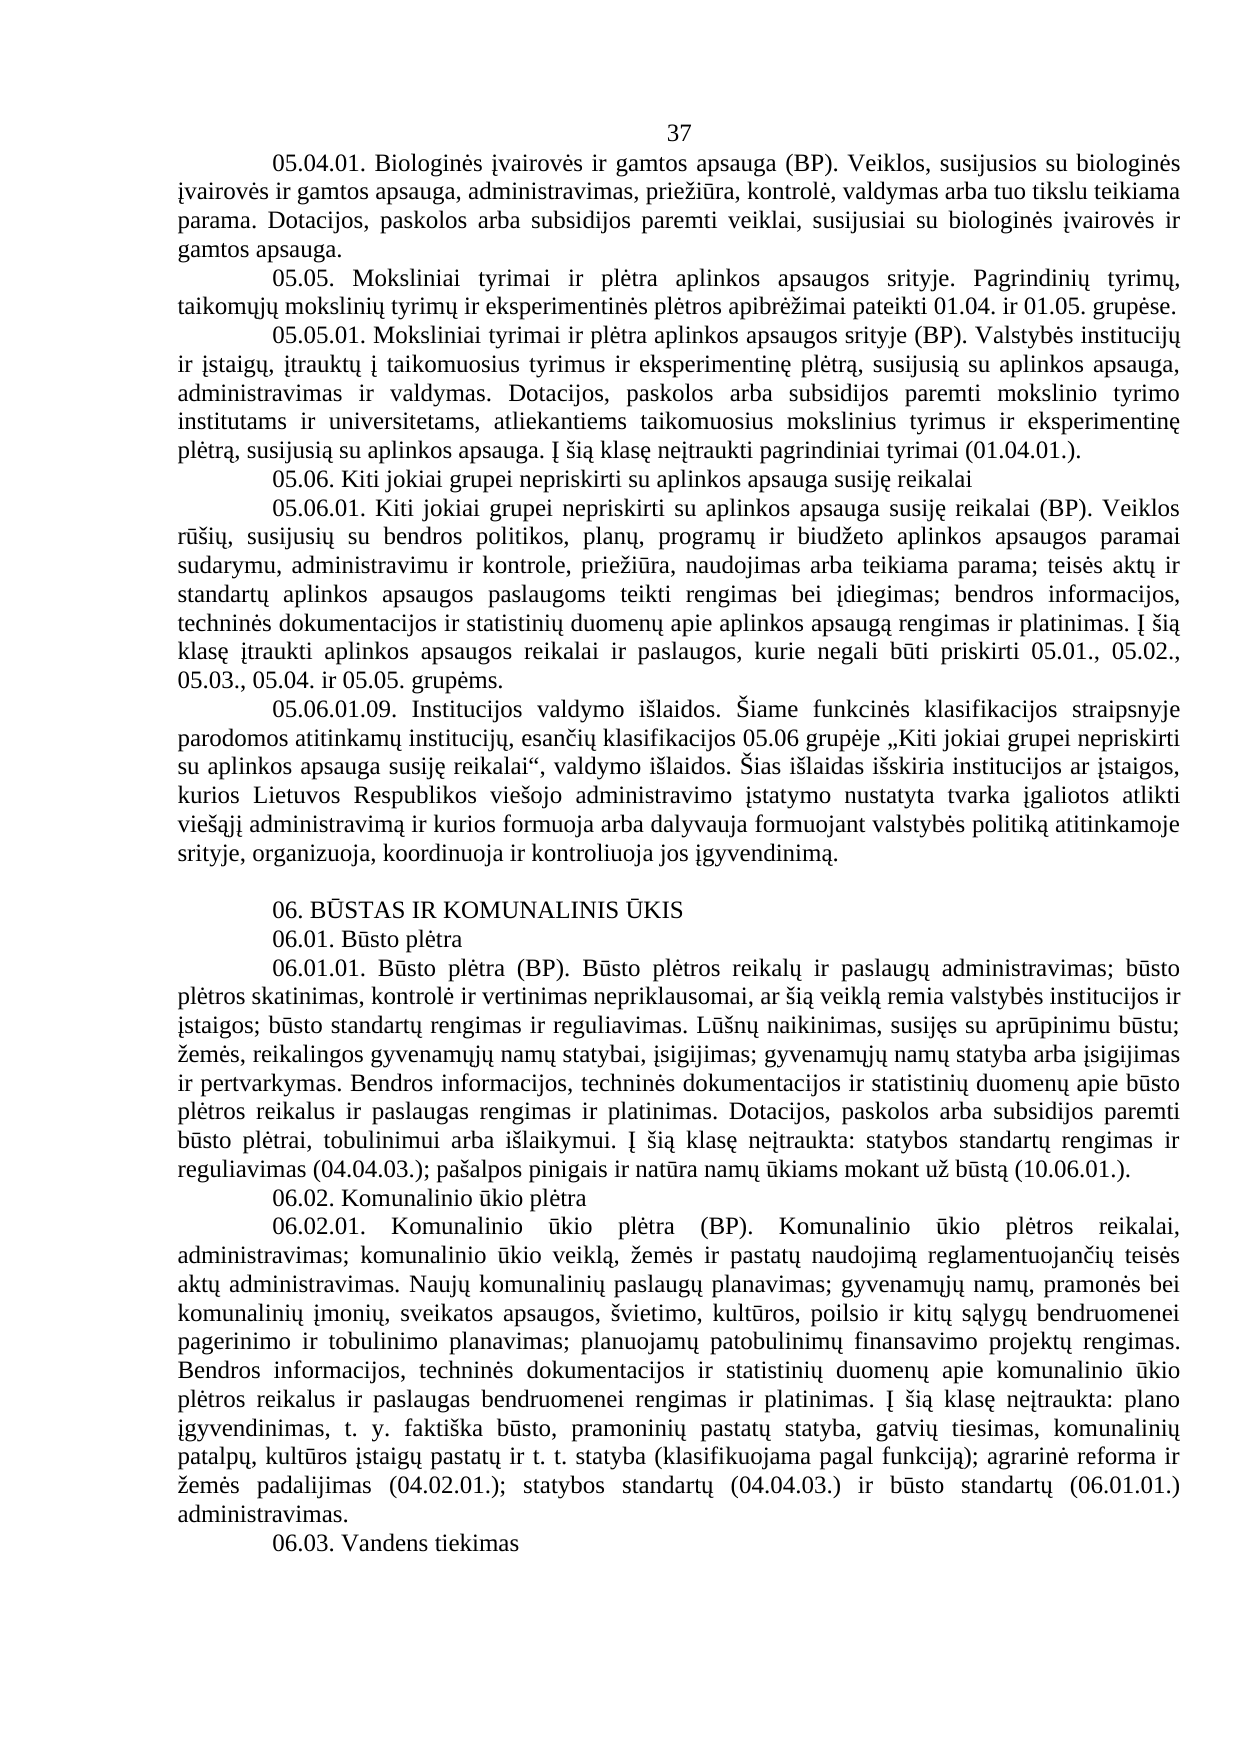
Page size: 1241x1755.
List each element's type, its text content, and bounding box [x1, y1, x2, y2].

text 06.03. Vandens tiekimas [177, 1528, 1181, 1556]
text 05.06.01.09. Institucijos valdymo išlaidos. Šiame funkcinės klasifikacijos straipsnyje parodomos atitinkamų institucijų, esančių klasifikacijos 05.06 grupėje „Kiti jokiai grupei nepriskirti su aplinkos apsauga susiję reikalai“, valdymo išlaidos. Šias išlaidas išskiria institucijos ar įstaigos, kurios Lietuvos Respublikos viešojo administravimo įstatymo nustatyta tvarka įgaliotos atlikti viešąjį administravimą ir kurios formuoja arba dalyvauja formuojant valstybės politiką atitinkamoje srityje, organizuoja, koordinuoja ir kontroliuoja jos įgyvendinimą. [177, 694, 1181, 866]
text 06.01.01. Būsto plėtra (BP). Būsto plėtros reikalų ir paslaugų administravimas; būsto plėtros skatinimas, kontrolė ir vertinimas nepriklausomai, ar šią veiklą remia valstybės institucijos ir įstaigos; būsto standartų rengimas ir reguliavimas. Lūšnų naikinimas, susijęs su aprūpinimu būstu; žemės, reikalingos gyvenamųjų namų statybai, įsigijimas; gyvenamųjų namų statyba arba įsigijimas ir pertvarkymas. Bendros informacijos, techninės dokumentacijos ir statistinių duomenų apie būsto plėtros reikalus ir paslaugas rengimas ir platinimas. Dotacijos, paskolos arba subsidijos paremti būsto plėtrai, tobulinimui arba išlaikymui. Į šią klasę neįtraukta: statybos standartų rengimas ir reguliavimas (04.04.03.); pašalpos pinigais ir natūra namų ūkiams mokant už būstą (10.06.01.). [177, 953, 1181, 1183]
text 05.05.01. Moksliniai tyrimai ir plėtra aplinkos apsaugos srityje (BP). Valstybės institucijų ir įstaigų, įtrauktų į taikomuosius tyrimus ir eksperimentinę plėtrą, susijusią su aplinkos apsauga, administravimas ir valdymas. Dotacijos, paskolos arba subsidijos paremti mokslinio tyrimo institutams ir universitetams, atliekantiems taikomuosius mokslinius tyrimus ir eksperimentinę plėtrą, susijusią su aplinkos apsauga. Į šią klasę neįtraukti pagrindiniai tyrimai (01.04.01.). [177, 320, 1181, 464]
text 06. BŪSTAS IR KOMUNALINIS ŪKIS [177, 895, 1181, 924]
text 06.02. Komunalinio ūkio plėtra [177, 1183, 1181, 1211]
text 05.04.01. Biologinės įvairovės ir gamtos apsauga (BP). Veiklos, susijusios su biologinės įvairovės ir gamtos apsauga, administravimas, priežiūra, kontrolė, valdymas arba tuo tikslu teikiama parama. Dotacijos, paskolos arba subsidijos paremti veiklai, susijusiai su biologinės įvairovės ir gamtos apsauga. [177, 148, 1181, 263]
text 05.06. Kiti jokiai grupei nepriskirti su aplinkos apsauga susiję reikalai [177, 464, 1181, 493]
text 06.01. Būsto plėtra [177, 924, 1181, 953]
text 05.05. Moksliniai tyrimai ir plėtra aplinkos apsaugos srityje. Pagrindinių tyrimų, taikomųjų mokslinių tyrimų ir eksperimentinės plėtros apibrėžimai pateikti 01.04. ir 01.05. grupėse. [177, 263, 1181, 320]
text 06.02.01. Komunalinio ūkio plėtra (BP). Komunalinio ūkio plėtros reikalai, administravimas; komunalinio ūkio veiklą, žemės ir pastatų naudojimą reglamentuojančių teisės aktų administravimas. Naujų komunalinių paslaugų planavimas; gyvenamųjų namų, pramonės bei komunalinių įmonių, sveikatos apsaugos, švietimo, kultūros, poilsio ir kitų sąlygų bendruomenei pagerinimo ir tobulinimo planavimas; planuojamų patobulinimų finansavimo projektų rengimas. Bendros informacijos, techninės dokumentacijos ir statistinių duomenų apie komunalinio ūkio plėtros reikalus ir paslaugas bendruomenei rengimas ir platinimas. Į šią klasę neįtraukta: plano įgyvendinimas, t. y. faktiška būsto, pramoninių pastatų statyba, gatvių tiesimas, komunalinių patalpų, kultūros įstaigų pastatų ir t. t. statyba (klasifikuojama pagal funkciją); agrarinė reforma ir žemės padalijimas (04.02.01.); statybos standartų (04.04.03.) ir būsto standartų (06.01.01.) administravimas. [177, 1211, 1181, 1528]
text 05.06.01. Kiti jokiai grupei nepriskirti su aplinkos apsauga susiję reikalai (BP). Veiklos rūšių, susijusių su bendros politikos, planų, programų ir biudžeto aplinkos apsaugos paramai sudarymu, administravimu ir kontrole, priežiūra, naudojimas arba teikiama parama; teisės aktų ir standartų aplinkos apsaugos paslaugoms teikti rengimas bei įdiegimas; bendros informacijos, techninės dokumentacijos ir statistinių duomenų apie aplinkos apsaugą rengimas ir platinimas. Į šią klasę įtraukti aplinkos apsaugos reikalai ir paslaugos, kurie negali būti priskirti 05.01., 05.02., 05.03., 05.04. ir 05.05. grupėms. [177, 493, 1181, 694]
